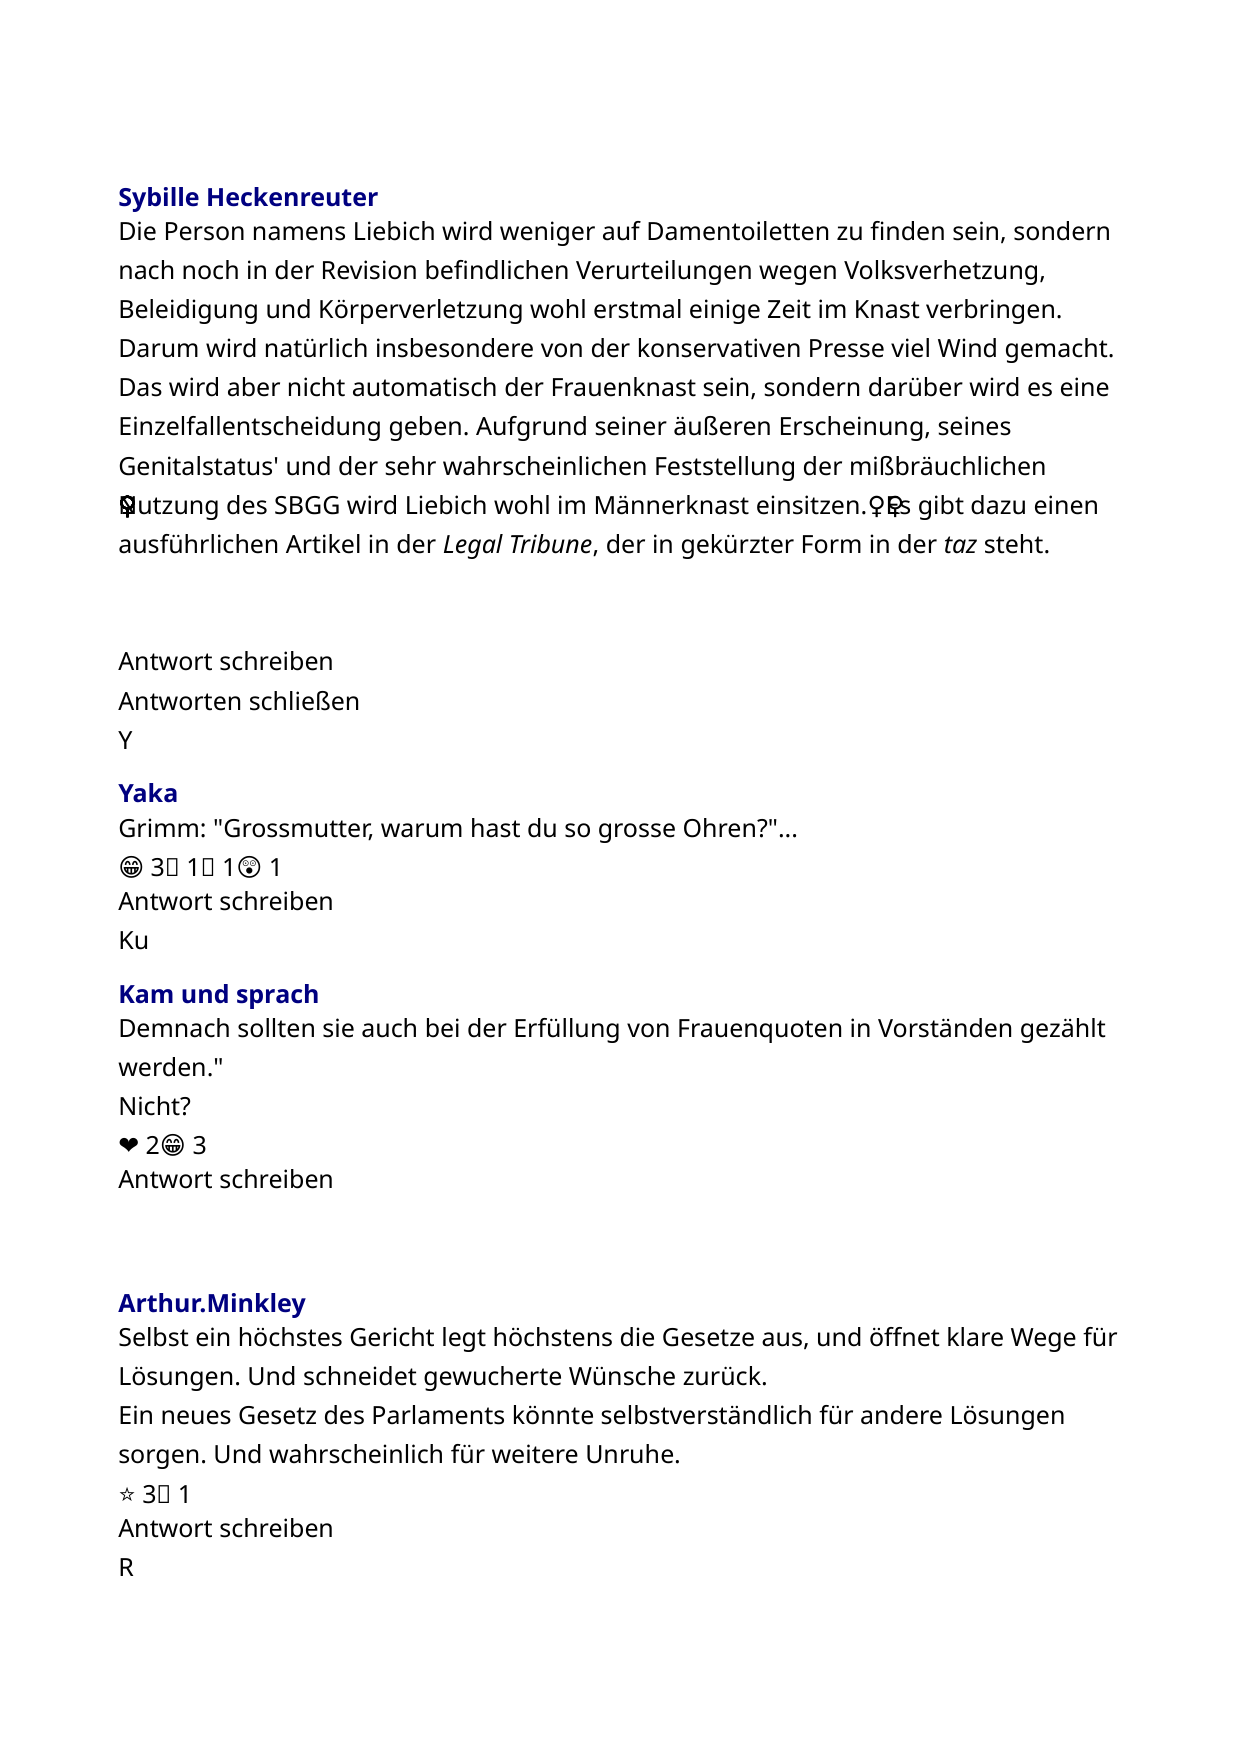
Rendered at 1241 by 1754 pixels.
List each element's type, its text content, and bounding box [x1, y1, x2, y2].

text ❤️ 2😁 3 [118, 1128, 1122, 1162]
text Ein neues Gesetz des Parlaments könnte selbstverständlich für andere Lösungen sorgen. Und wahrscheinlich für weitere Unruhe. [118, 1398, 1122, 1471]
text Nicht? [118, 1089, 1122, 1123]
text ⭐️ 3🙁 1 [118, 1476, 1122, 1510]
text https://www.lto.de/recht/hintergruende/h/liebich-missbrauch-selbstbestimmungsgesetz-sbgg-trans [118, 566, 1122, 639]
text Demnach sollten sie auch bei der Erfüllung von Frauenquoten in Vorständen gezählt werden." [118, 1010, 1122, 1084]
text Selbst ein höchstes Gericht legt höchstens die Gesetze aus, und öffnet klare Wege für Lösungen. Und schneidet gewucherte Wünsche zurück. [118, 1320, 1122, 1393]
text Antwort schreiben [118, 644, 1122, 678]
text Antwort schreiben [118, 1510, 1122, 1544]
subtitle Yaka [118, 776, 1122, 810]
text Antworten schließen [118, 683, 1122, 717]
text Die Person namens Liebich wird weniger auf Damentoiletten zu finden sein, sondern nach noch in der Revision befindlichen Verurteilungen wegen Volksverhetzung, Beleidigung und Körperverletzung wohl erstmal einige Zeit im Knast verbringen. Darum wird natürlich insbesondere von der konservativen Presse viel Wind gemacht. Das wird aber nicht automatisch der Frauenknast sein, sondern darüber wird es eine Einzelfallentscheidung geben. Aufgrund seiner äußeren Erscheinung, seines Genitalstatus' und der sehr wahrscheinlichen Feststellung der mißbräuchlichen Nutzung des SBGG wird Liebich wohl im Männerknast einsitzen.🤷🏻‍♀️Es gibt dazu einen ausführlichen Artikel in der Legal Tribune, der in gekürzter Form in der taz steht. [118, 213, 1122, 561]
subtitle Kam und sprach [118, 976, 1122, 1010]
subtitle Arthur.Minkley [118, 1286, 1122, 1320]
text R [118, 1549, 1122, 1584]
text Antwort schreiben [118, 1162, 1122, 1196]
text Antwort schreiben [118, 883, 1122, 917]
text Ku [118, 923, 1122, 957]
text Y [118, 722, 1122, 756]
text Grimm: "Grossmutter, warum hast du so grosse Ohren?"... [118, 810, 1122, 844]
text 😁 3🙁 1🤨 1😲 1 [118, 849, 1122, 883]
subtitle Sybille Heckenreuter [118, 179, 1122, 213]
